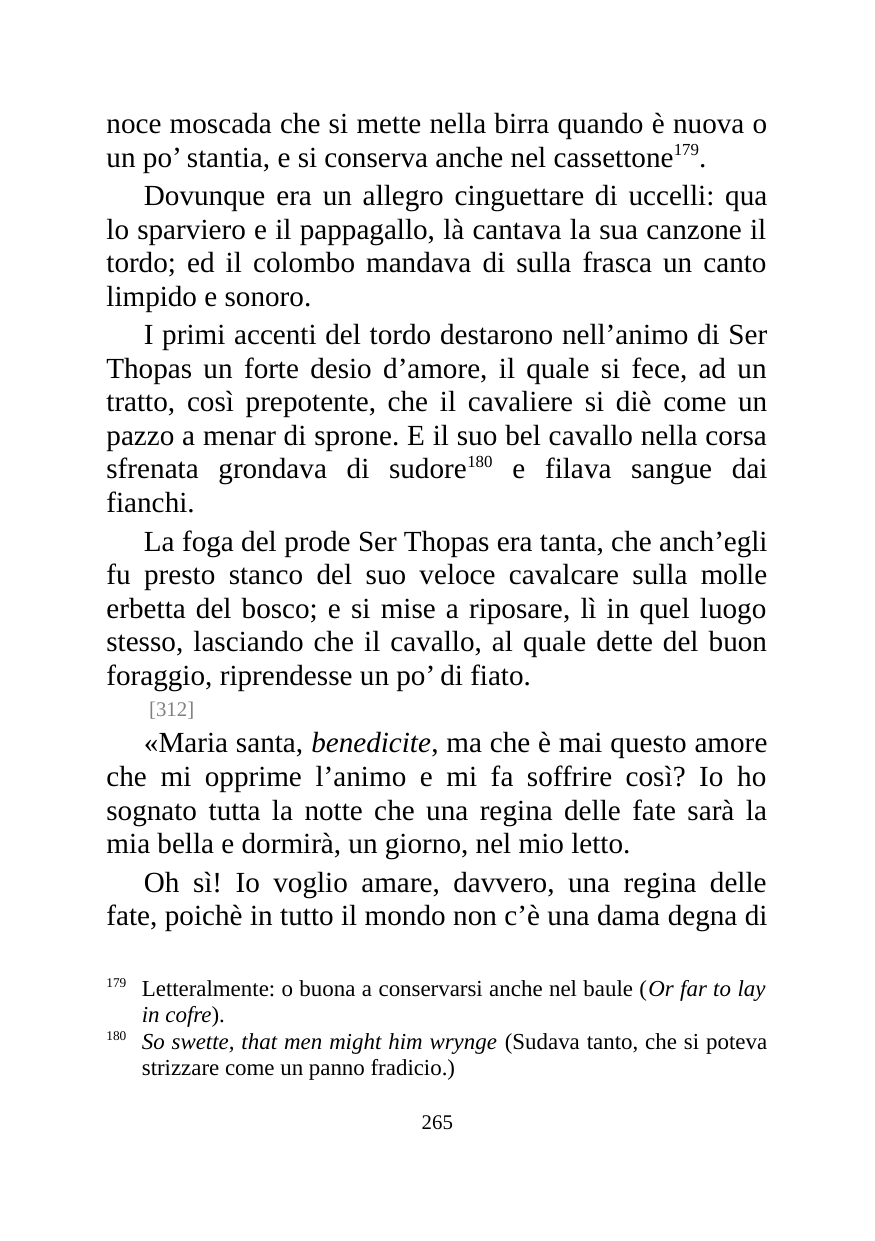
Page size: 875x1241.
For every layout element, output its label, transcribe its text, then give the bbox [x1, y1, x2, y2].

text «Maria santa, benedicite, ma che è mai questo amore che mi opprime l’animo e mi fa soffrire così? Io ho sognato tutta la notte che una regina delle fate sarà la mia bella e dormirà, un giorno, nel mio letto. [106, 726, 768, 860]
text I primi accenti del tordo destarono nell’animo di Ser Thopas un forte desio d’amore, il quale si fece, ad un tratto, così prepotente, che il cavaliere si diè come un pazzo a menar di sprone. E il suo bel cavallo nella corsa sfrenata grondava di sudore e filava sangue dai fianchi. [106, 317, 768, 519]
text So swette, that men might him wrynge (Sudava tanto, che si poteva strizzare come un panno fradicio.) [106, 1028, 768, 1080]
text La foga del prode Ser Thopas era tanta, che anch’egli fu presto stanco del suo veloce cavalcare sulla molle erbetta del bosco; e si mise a riposare, lì in quel luogo stesso, lasciando che il cavallo, al quale dette del buon foraggio, riprendesse un po’ di fiato. [106, 524, 768, 691]
text Dovunque era un allegro cinguettare di uccelli: qua lo sparviero e il pappagallo, là cantava la sua canzone il tordo; ed il colombo mandava di sulla frasca un canto limpido e sonoro. [106, 178, 768, 312]
text [312] [106, 696, 768, 721]
text Letteralmente: o buona a conservarsi anche nel baule (Or far to lay in cofre). [106, 975, 768, 1028]
text noce moscada che si mette nella birra quando è nuova o un po’ stantia, e si conserva anche nel cassettone. [106, 106, 768, 173]
text Oh sì! Io voglio amare, davvero, una regina delle fate, poichè in tutto il mondo non c’è una dama degna di [106, 865, 768, 932]
